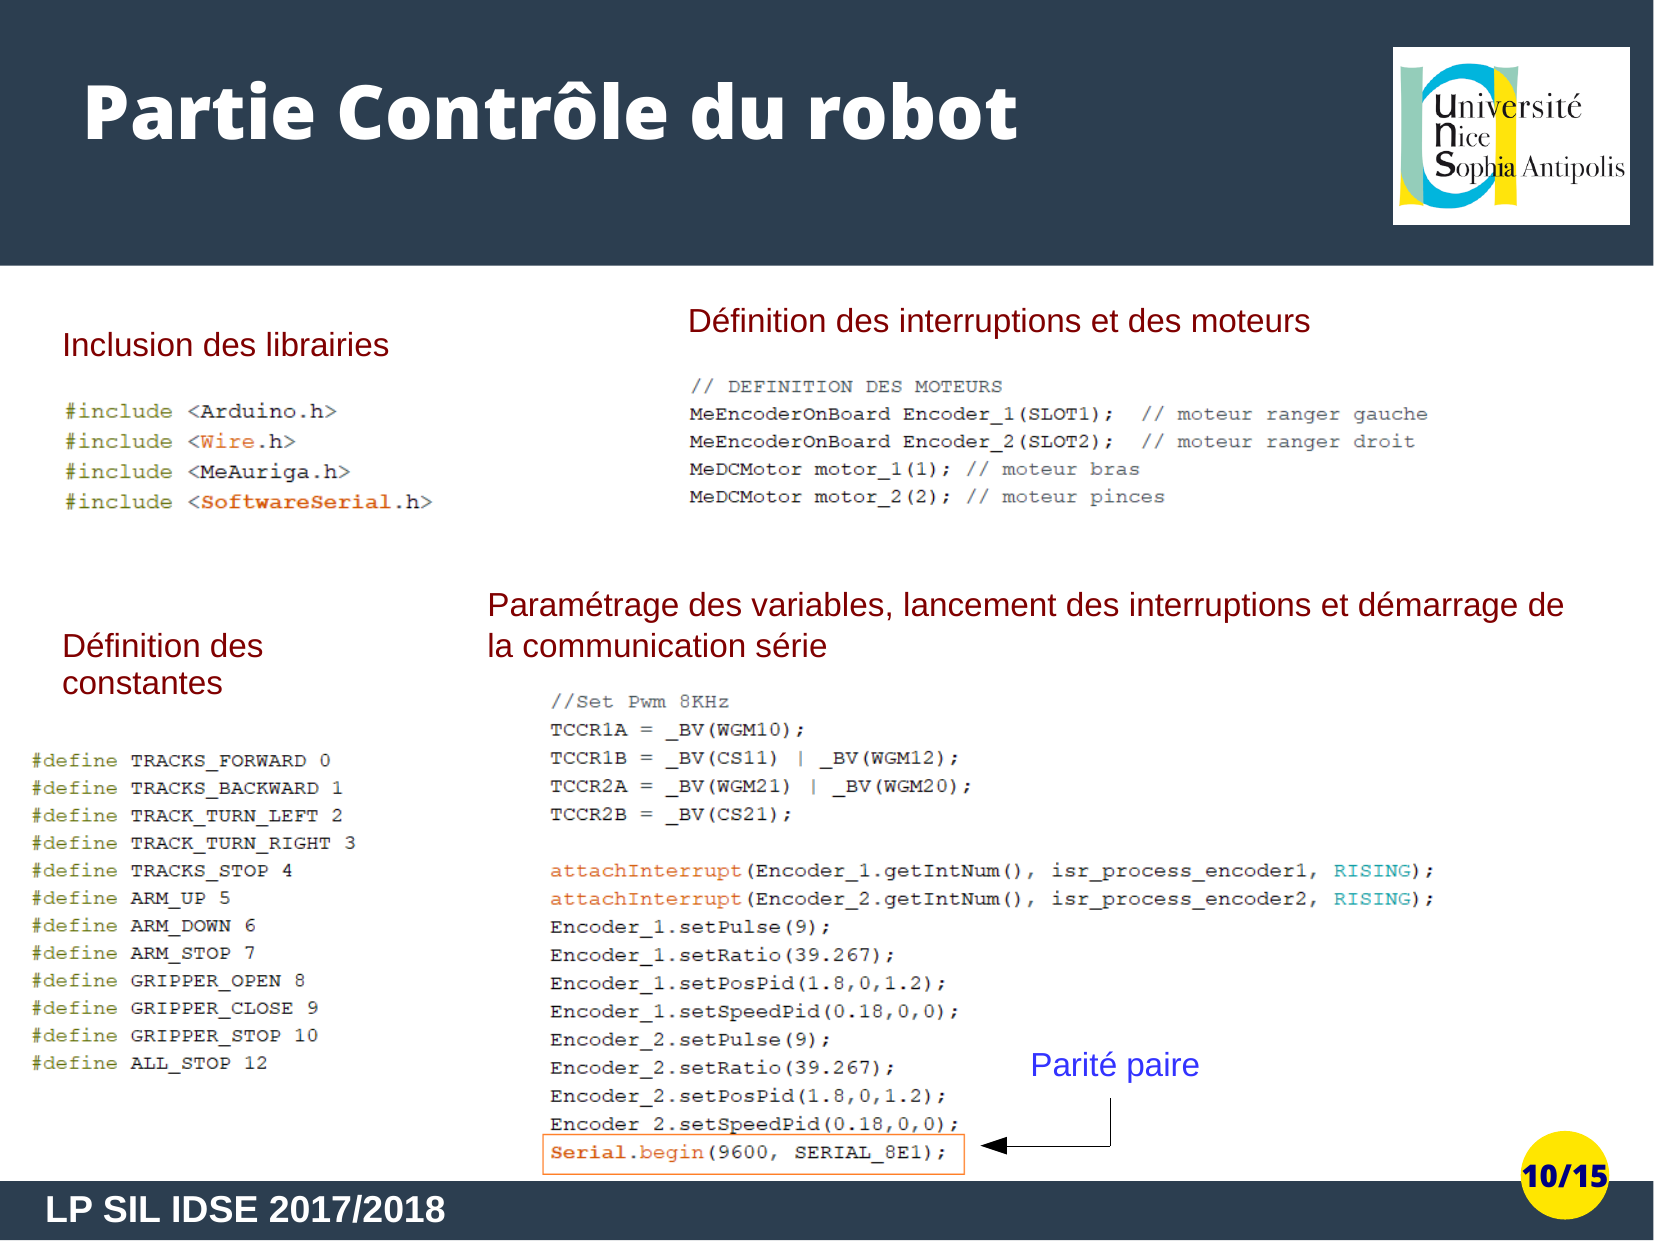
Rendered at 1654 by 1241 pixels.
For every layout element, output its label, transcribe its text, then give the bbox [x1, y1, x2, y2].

text_box Parité paire [1015, 1039, 1252, 1111]
text_box Paramétrage des variables, lancement des interruptions et démarrage de la communication série [472, 578, 1595, 674]
picture [1393, 47, 1630, 225]
title Partie Contrôle du robot [82, 49, 1430, 172]
picture [53, 389, 465, 530]
picture [684, 366, 1441, 520]
text_box Définition des interruptions et des moteurs [673, 295, 1359, 367]
picture [23, 744, 369, 1080]
text_box Définition des constantes [47, 619, 390, 709]
picture [531, 674, 1448, 1176]
text_box Inclusion des librairies [47, 318, 461, 390]
